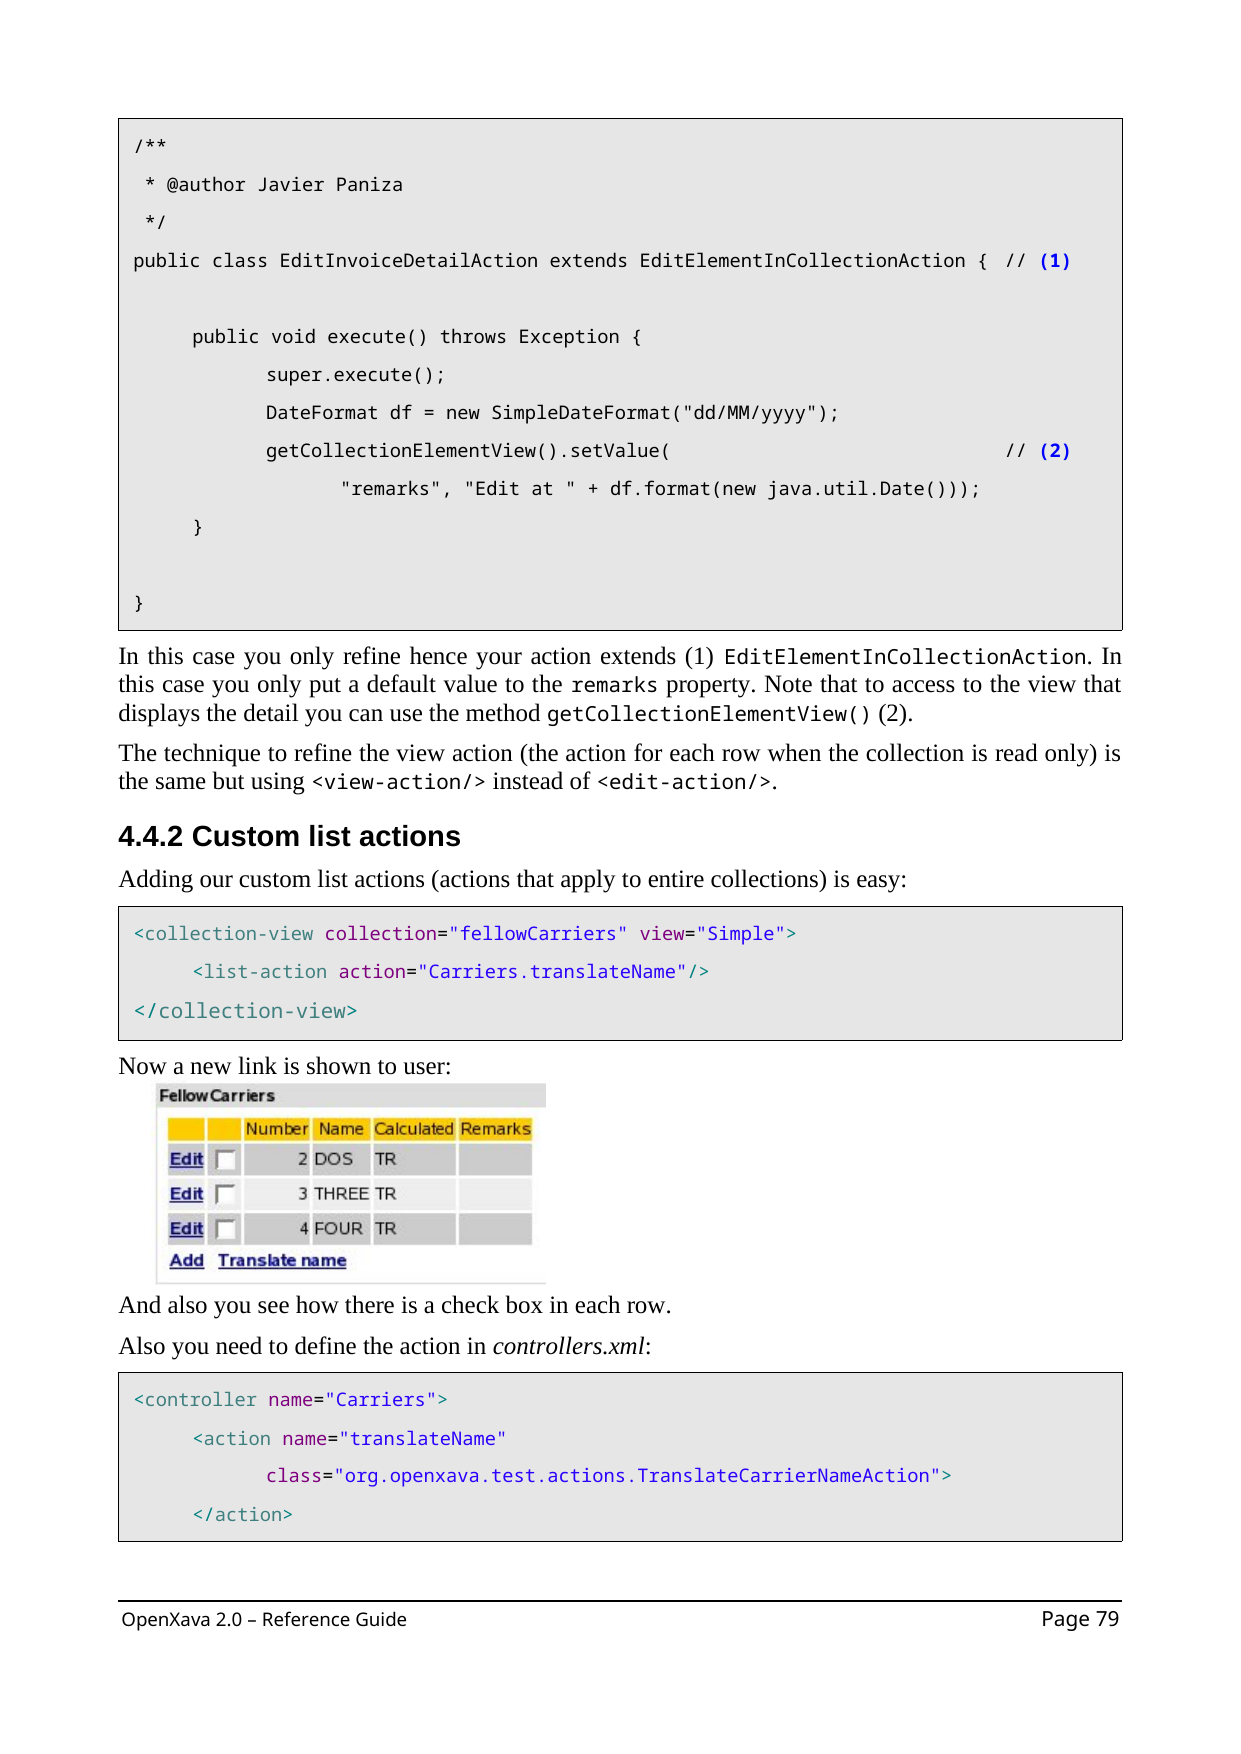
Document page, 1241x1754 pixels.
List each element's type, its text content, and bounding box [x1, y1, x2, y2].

text DateFormat df = new SimpleDateFormat("dd/MM/yyyy"); [119, 384, 1122, 422]
text <list-action action="Carriers.translateName"/> [119, 944, 1122, 982]
text /** [119, 119, 1122, 156]
text super.execute(); [119, 346, 1122, 384]
text Also you need to define the action in controllers.xml: [118, 1332, 1122, 1359]
text "remarks", "Edit at " + df.format(new java.util.Date())); [119, 460, 1122, 498]
subtitle Custom list actions [118, 820, 1122, 853]
text public class EditInvoiceDetailAction extends EditElementInCollectionAction { // (1) [119, 232, 1122, 270]
text */ [119, 194, 1122, 232]
text Now a new link is shown to user: [118, 1052, 1122, 1080]
picture [150, 1080, 546, 1292]
text public void execute() throws Exception { [119, 308, 1122, 346]
text </collection-view> [119, 982, 1122, 1040]
text class="org.openxava.test.actions.TranslateCarrierNameAction"> [119, 1448, 1122, 1486]
text <collection-view collection="fellowCarriers" view="Simple"> [119, 907, 1122, 944]
text getCollectionElementView().setValue( // (2) [119, 422, 1122, 460]
text * @author Javier Paniza [119, 156, 1122, 194]
text The technique to refine the view action (the action for each row when the collection is read only) is the same but using <view-action/> instead of <edit-action/>. [118, 739, 1122, 795]
text And also you see how there is a check box in each row. [118, 1292, 1122, 1319]
text } [119, 498, 1122, 536]
text <action name="translateName" [119, 1410, 1122, 1448]
text </action> [119, 1486, 1122, 1541]
text <controller name="Carriers"> [119, 1373, 1122, 1410]
text } [119, 574, 1122, 630]
text Adding our custom list actions (actions that apply to entire collections) is easy: [118, 866, 1122, 893]
text In this case you only refine hence your action extends (1) EditElementInCollectionAction. In this case you only put a default value to the remarks property. Note that to access to the view that displays the detail you can use the method getCollectionElementView() (2). [118, 642, 1122, 727]
